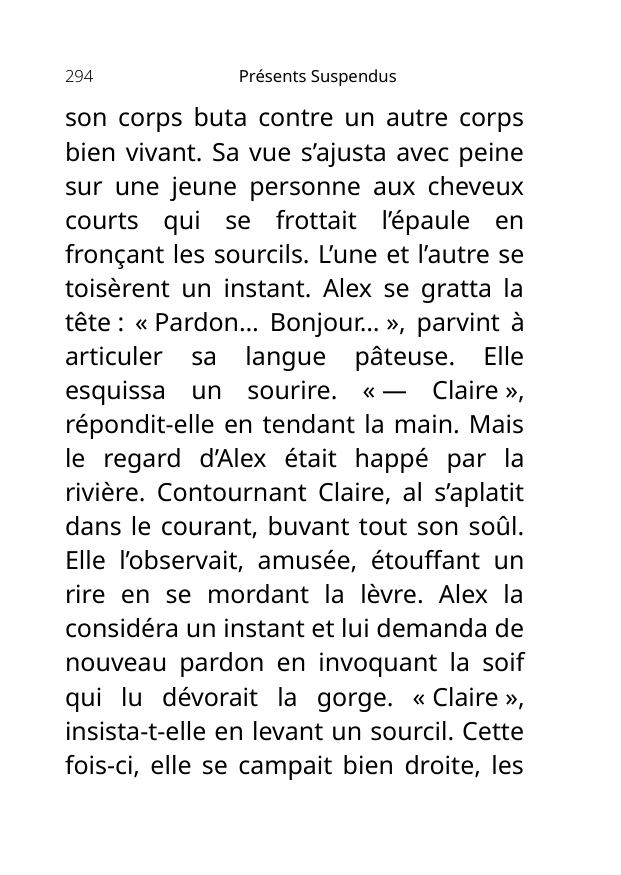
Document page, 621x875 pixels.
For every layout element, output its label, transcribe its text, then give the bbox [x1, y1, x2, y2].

text son corps buta contre un autre corps bien vivant. Sa vue s’ajusta avec peine sur une jeune personne aux cheveux courts qui se frottait l’épaule en fronçant les sourcils. L’une et l’autre se toisèrent un instant. Alex se gratta la tête : « Pardon… Bonjour… », parvint à articuler sa langue pâteuse. Elle esquissa un sourire. « — Claire », répondit-elle en tendant la main. Mais le regard d’Alex était happé par la rivière. Contournant Claire, al s’aplatit dans le courant, buvant tout son soûl. Elle l’observait, amusée, étouffant un rire en se mordant la lèvre. Alex la considéra un instant et lui demanda de nouveau pardon en invoquant la soif qui lu dévorait la gorge. « Claire », insista-t-elle en levant un sourcil. Cette fois-ci, elle se campait bien droite, les [65, 100, 524, 781]
